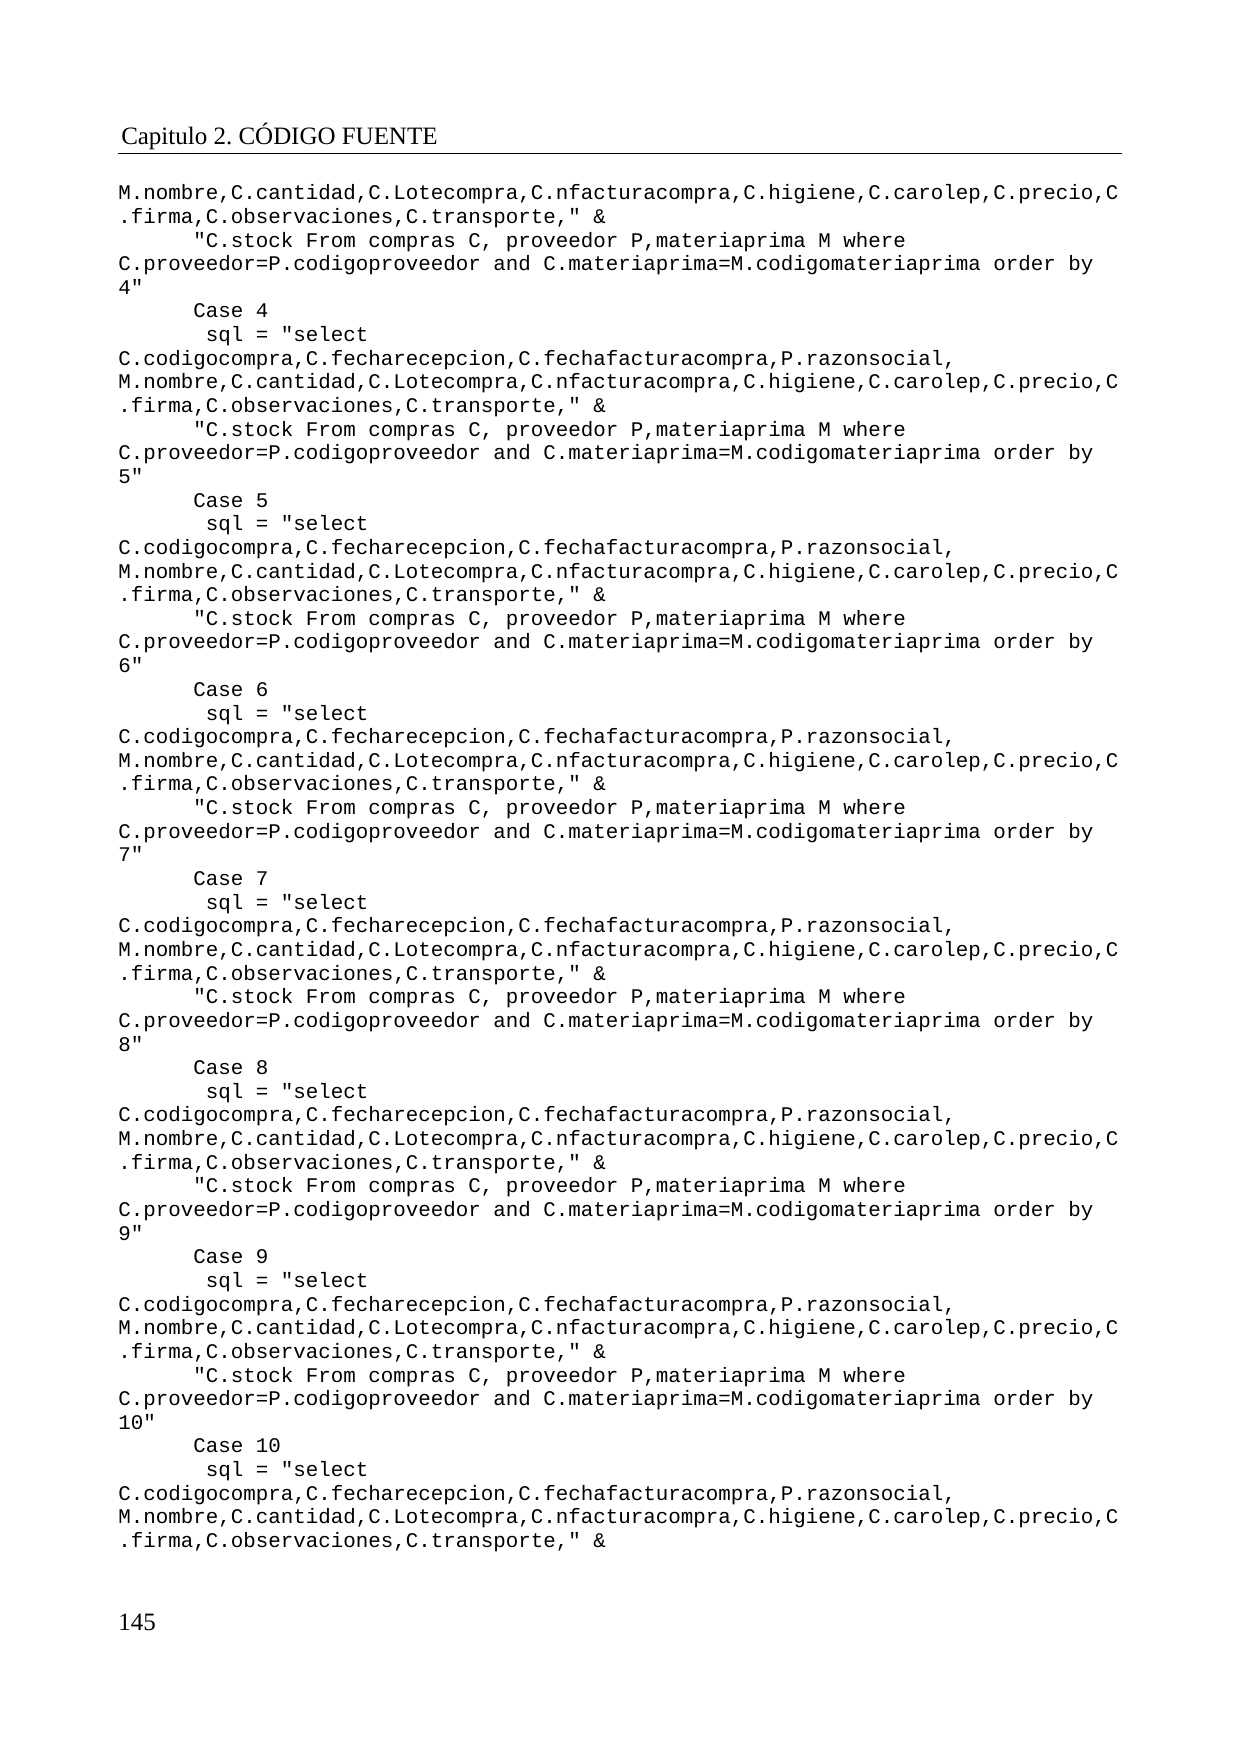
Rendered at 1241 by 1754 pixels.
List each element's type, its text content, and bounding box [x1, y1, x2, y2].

text sql = "select C.codigocompra,C.fecharecepcion,C.fechafacturacompra,P.razonsocial, M.nombre,C.cantidad,C.Lotecompra,C.nfacturacompra,C.higiene,C.carolep,C.precio,C.firma,C.observaciones,C.transporte," & [118, 892, 1122, 986]
text sql = "select C.codigocompra,C.fecharecepcion,C.fechafacturacompra,P.razonsocial, M.nombre,C.cantidad,C.Lotecompra,C.nfacturacompra,C.higiene,C.carolep,C.precio,C.firma,C.observaciones,C.transporte," & [118, 324, 1122, 419]
text "C.stock From compras C, proveedor P,materiaprima M where C.proveedor=P.codigoproveedor and C.materiaprima=M.codigomateriaprima order by 10" [118, 1364, 1122, 1436]
text Case 4 [118, 301, 1122, 324]
text Case 9 [118, 1246, 1122, 1270]
text sql = "select C.codigocompra,C.fecharecepcion,C.fechafacturacompra,P.razonsocial, M.nombre,C.cantidad,C.Lotecompra,C.nfacturacompra,C.higiene,C.carolep,C.precio,C.firma,C.observaciones,C.transporte," & [118, 1459, 1122, 1554]
text "C.stock From compras C, proveedor P,materiaprima M where C.proveedor=P.codigoproveedor and C.materiaprima=M.codigomateriaprima order by 9" [118, 1175, 1122, 1246]
text Case 5 [118, 490, 1122, 513]
text Case 8 [118, 1057, 1122, 1081]
text "C.stock From compras C, proveedor P,materiaprima M where C.proveedor=P.codigoproveedor and C.materiaprima=M.codigomateriaprima order by 7" [118, 797, 1122, 868]
text M.nombre,C.cantidad,C.Lotecompra,C.nfacturacompra,C.higiene,C.carolep,C.precio,C.firma,C.observaciones,C.transporte," & [118, 182, 1122, 229]
text "C.stock From compras C, proveedor P,materiaprima M where C.proveedor=P.codigoproveedor and C.materiaprima=M.codigomateriaprima order by 8" [118, 986, 1122, 1057]
text sql = "select C.codigocompra,C.fecharecepcion,C.fechafacturacompra,P.razonsocial, M.nombre,C.cantidad,C.Lotecompra,C.nfacturacompra,C.higiene,C.carolep,C.precio,C.firma,C.observaciones,C.transporte," & [118, 1081, 1122, 1175]
text sql = "select C.codigocompra,C.fecharecepcion,C.fechafacturacompra,P.razonsocial, M.nombre,C.cantidad,C.Lotecompra,C.nfacturacompra,C.higiene,C.carolep,C.precio,C.firma,C.observaciones,C.transporte," & [118, 702, 1122, 797]
text Case 6 [118, 679, 1122, 702]
text Case 7 [118, 868, 1122, 892]
text sql = "select C.codigocompra,C.fecharecepcion,C.fechafacturacompra,P.razonsocial, M.nombre,C.cantidad,C.Lotecompra,C.nfacturacompra,C.higiene,C.carolep,C.precio,C.firma,C.observaciones,C.transporte," & [118, 513, 1122, 608]
text Case 10 [118, 1436, 1122, 1459]
text "C.stock From compras C, proveedor P,materiaprima M where C.proveedor=P.codigoproveedor and C.materiaprima=M.codigomateriaprima order by 6" [118, 608, 1122, 679]
text "C.stock From compras C, proveedor P,materiaprima M where C.proveedor=P.codigoproveedor and C.materiaprima=M.codigomateriaprima order by 4" [118, 229, 1122, 301]
text "C.stock From compras C, proveedor P,materiaprima M where C.proveedor=P.codigoproveedor and C.materiaprima=M.codigomateriaprima order by 5" [118, 419, 1122, 490]
text sql = "select C.codigocompra,C.fecharecepcion,C.fechafacturacompra,P.razonsocial, M.nombre,C.cantidad,C.Lotecompra,C.nfacturacompra,C.higiene,C.carolep,C.precio,C.firma,C.observaciones,C.transporte," & [118, 1270, 1122, 1364]
